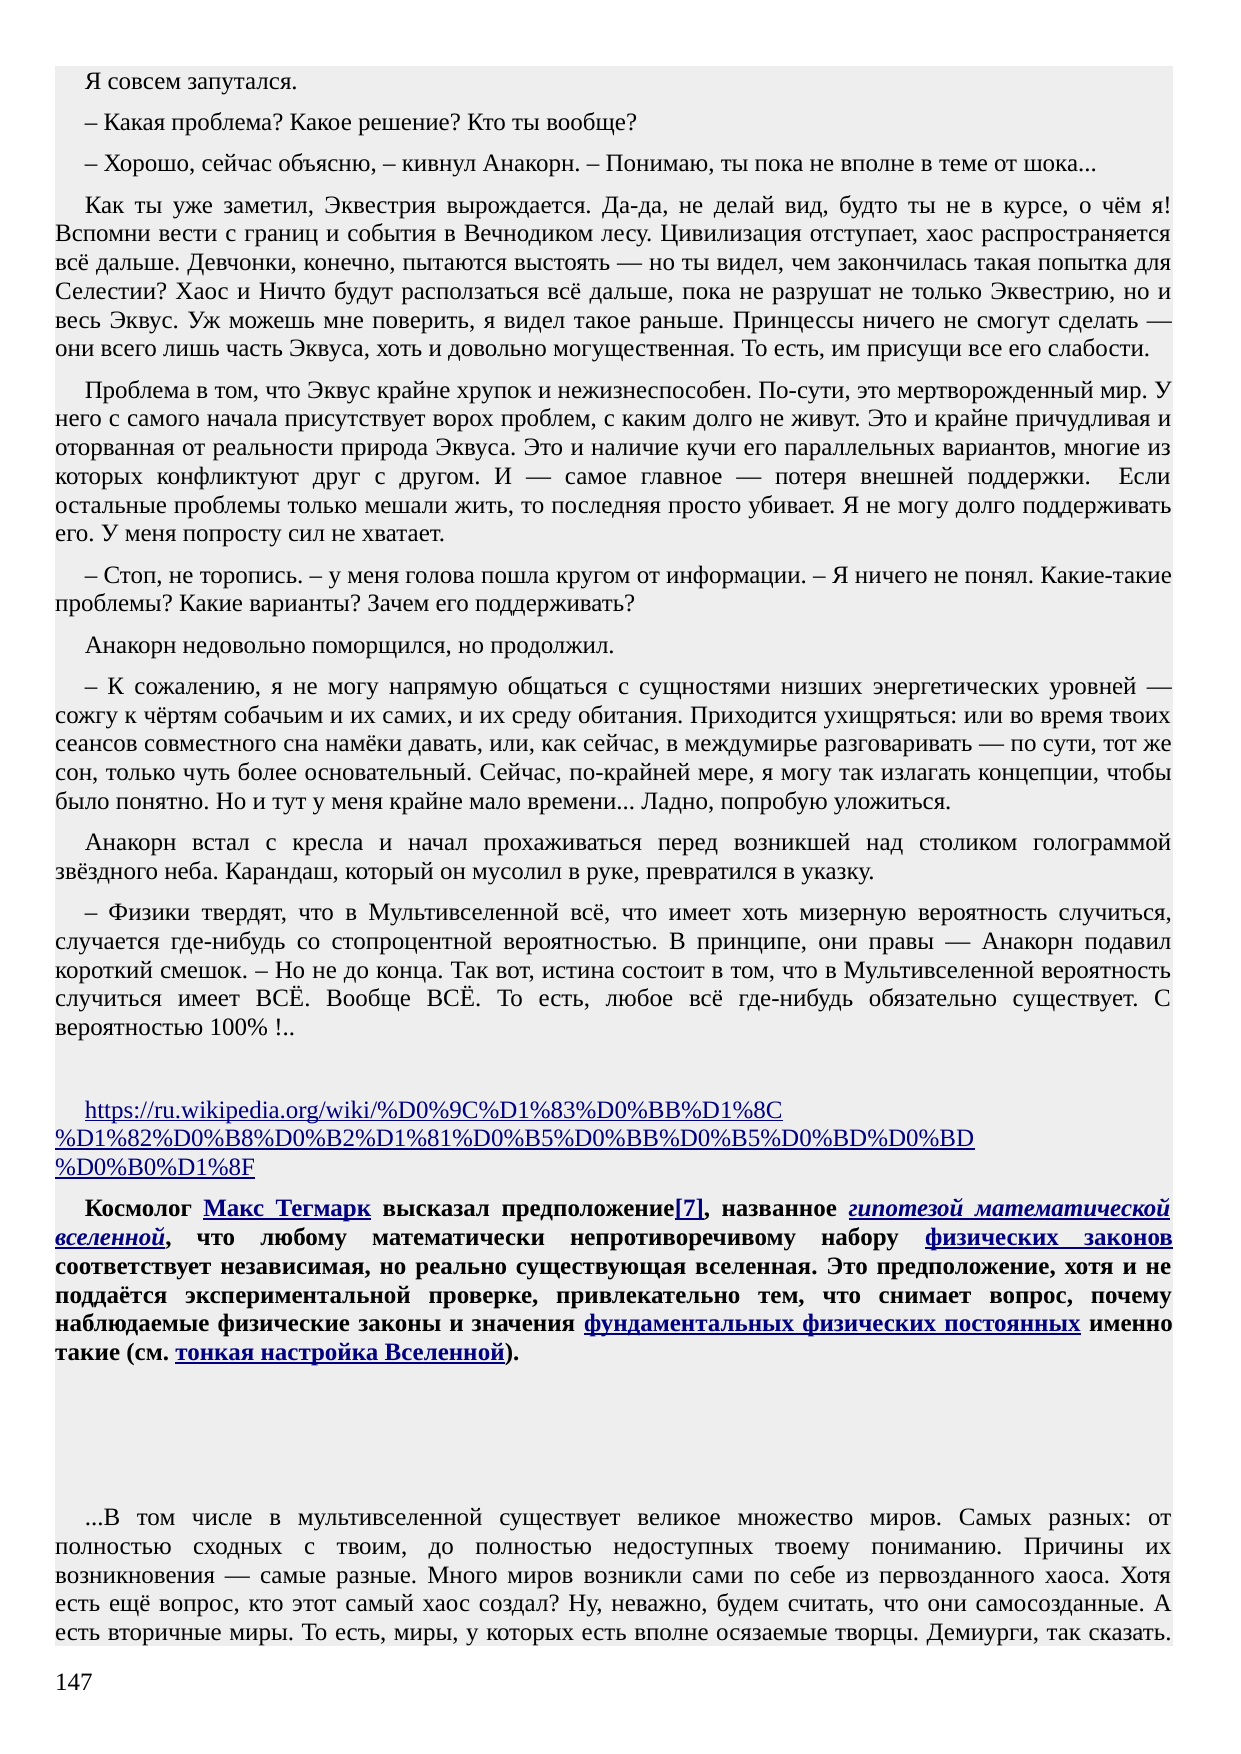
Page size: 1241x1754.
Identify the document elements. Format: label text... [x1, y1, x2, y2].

text https://ru.wikipedia.org/wiki/%D0%9C%D1%83%D0%BB%D1%8C%D1%82%D0%B8%D0%B2%D1%81%D0%B5%D0%BB%D0%B5%D0%BD%D0%BD%D0%B0%D1%8F [55, 1095, 1173, 1181]
text – Физики твердят, что в Мультивселенной всё, что имеет хоть мизерную вероятность случиться, случается где-нибудь со стопроцентной вероятностью. В принципе, они правы — Анакорн подавил короткий смешок. – Но не до конца. Так вот, истина состоит в том, что в Мультивселенной вероятность случиться имеет ВСЁ. Вообще ВСЁ. То есть, любое всё где-нибудь обязательно существует. С вероятностью 100% !.. [55, 897, 1173, 1041]
text Проблема в том, что Эквус крайне хрупок и нежизнеспособен. По-сути, это мертворожденный мир. У него с самого начала присутствует ворох проблем, с каким долго не живут. Это и крайне причудливая и оторванная от реальности природа Эквуса. Это и наличие кучи его параллельных вариантов, многие из которых конфликтуют друг с другом. И — самое главное — потеря внешней поддержки. Если остальные проблемы только мешали жить, то последняя просто убивает. Я не могу долго поддерживать его. У меня попросту сил не хватает. [55, 375, 1173, 547]
text Космолог Макс Тегмарк высказал предположение[7], названное гипотезой математической вселенной, что любому математически непротиворечивому набору физических законов соответствует независимая, но реально существующая вселенная. Это предположение, хотя и не поддаётся экспериментальной проверке, привлекательно тем, что снимает вопрос, почему наблюдаемые физические законы и значения фундаментальных физических постоянных именно такие (см. тонкая настройка Вселенной). [55, 1193, 1173, 1366]
text ...В том числе в мультивселенной существует великое множество миров. Самых разных: от полностью сходных с твоим, до полностью недоступных твоему пониманию. Причины их возникновения — самые разные. Много миров возникли сами по себе из первозданного хаоса. Хотя есть ещё вопрос, кто этот самый хаос создал? Ну, неважно, будем считать, что они самосозданные. А есть вторичные миры. То есть, миры, у которых есть вполне осязаемые творцы. Демиурги, так сказать. [55, 1502, 1173, 1646]
text – Стоп, не торопись. – у меня голова пошла кругом от информации. – Я ничего не понял. Какие-такие проблемы? Какие варианты? Зачем его поддерживать? [55, 560, 1173, 617]
text Я совсем запутался. [55, 66, 1173, 95]
text – Хорошо, сейчас объясню, – кивнул Анакорн. – Понимаю, ты пока не вполне в теме от шока... [55, 148, 1173, 177]
text Анакорн недовольно поморщился, но продолжил. [55, 630, 1173, 658]
text – К сожалению, я не могу напрямую общаться с сущностями низших энергетических уровней — сожгу к чёртям собачьим и их самих, и их среду обитания. Приходится ухищряться: или во время твоих сеансов совместного сна намёки давать, или, как сейчас, в междумирье разговаривать — по сути, тот же сон, только чуть более основательный. Сейчас, по-крайней мере, я могу так излагать концепции, чтобы было понятно. Но и тут у меня крайне мало времени... Ладно, попробую уложиться. [55, 671, 1173, 815]
text Как ты уже заметил, Эквестрия вырождается. Да-да, не делай вид, будто ты не в курсе, о чём я! Вспомни вести с границ и события в Вечнодиком лесу. Цивилизация отступает, хаос распространяется всё дальше. Девчонки, конечно, пытаются выстоять — но ты видел, чем закончилась такая попытка для Селестии? Хаос и Ничто будут расползаться всё дальше, пока не разрушат не только Эквестрию, но и весь Эквус. Уж можешь мне поверить, я видел такое раньше. Принцессы ничего не смогут сделать — они всего лишь часть Эквуса, хоть и довольно могущественная. То есть, им присущи все его слабости. [55, 190, 1173, 362]
text Анакорн встал с кресла и начал прохаживаться перед возникшей над столиком голограммой звёздного неба. Карандаш, который он мусолил в руке, превратился в указку. [55, 827, 1173, 885]
text – Какая проблема? Какое решение? Кто ты вообще? [55, 107, 1173, 136]
